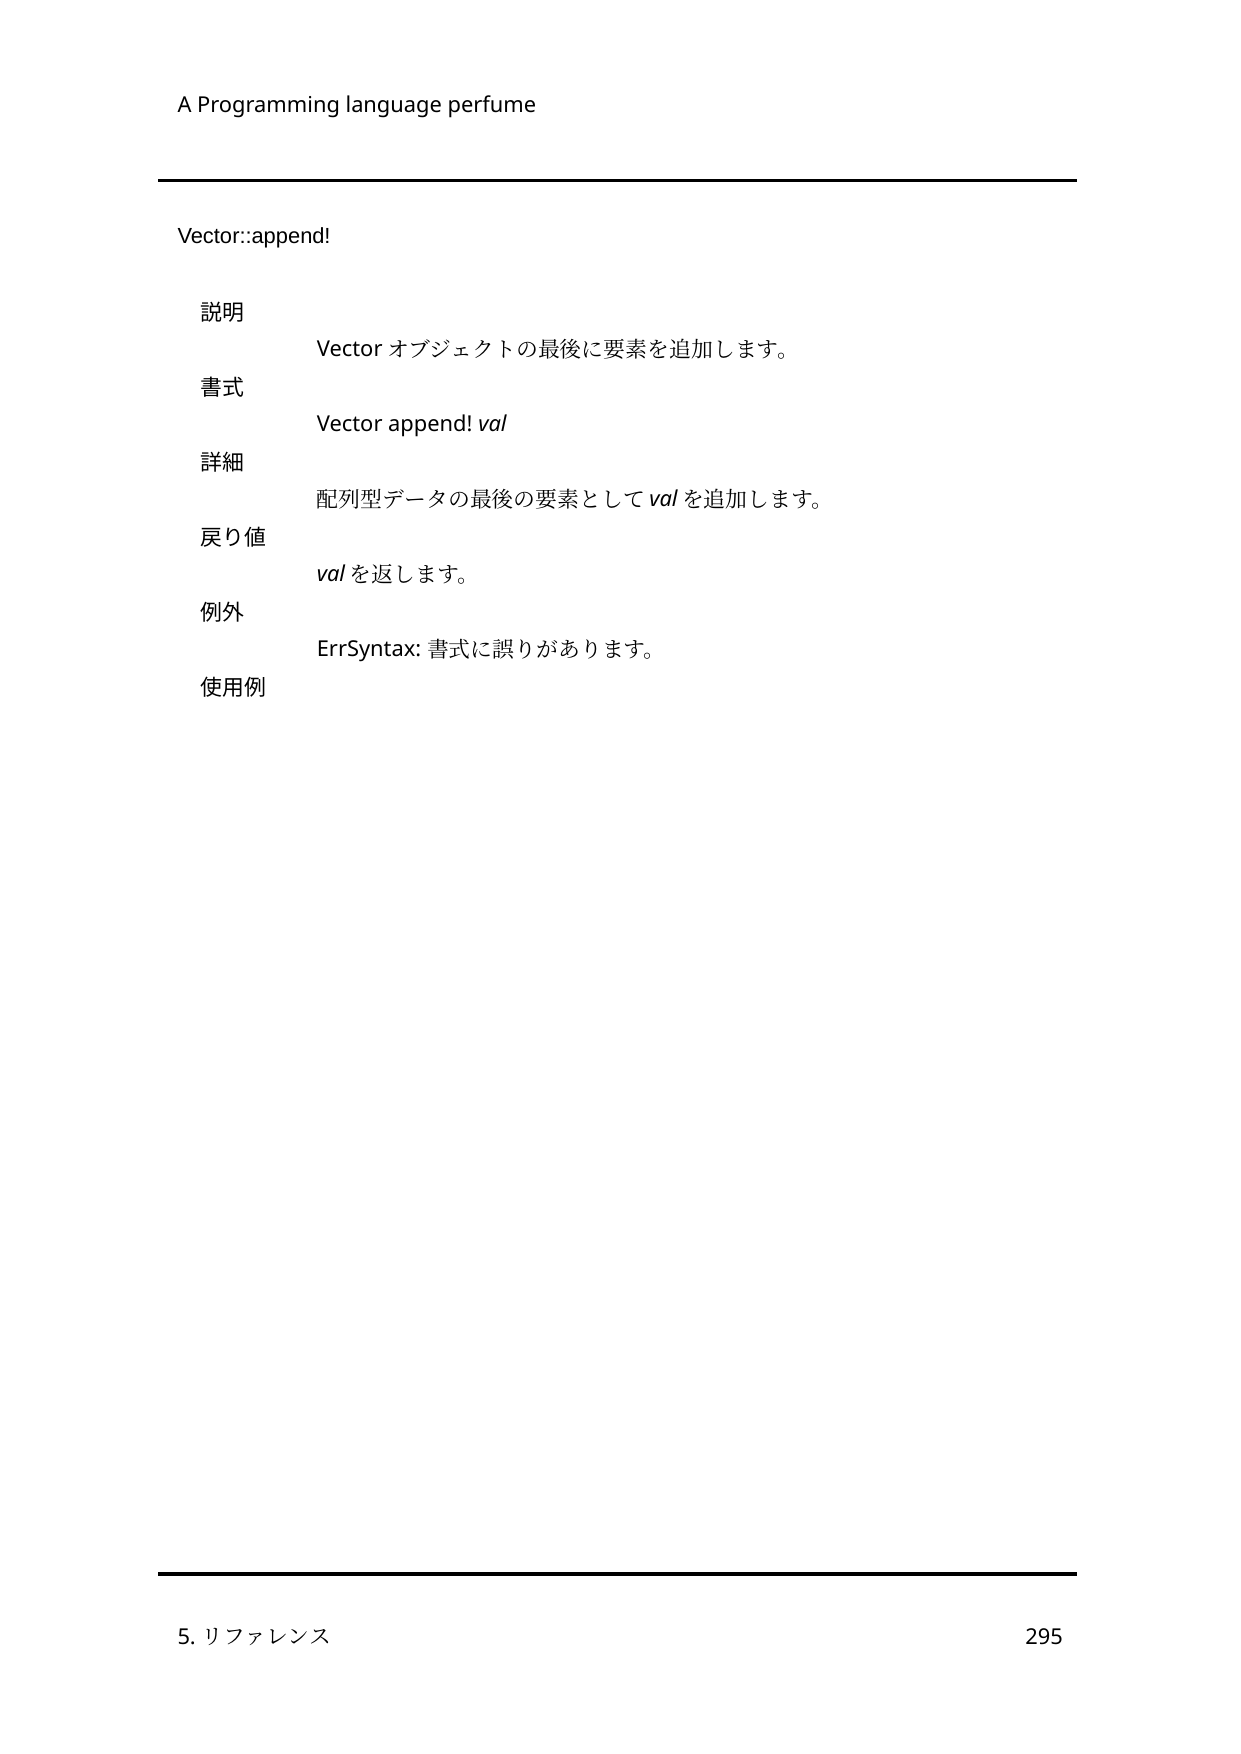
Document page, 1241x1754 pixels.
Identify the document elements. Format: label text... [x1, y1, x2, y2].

table_header 説明 [200, 292, 317, 367]
table_header Vectorオブジェクトの最後に要素を追加します。 [317, 292, 1063, 367]
table_cell Vector append! val [317, 367, 1063, 442]
subtitle Vector::append! [177, 217, 1063, 254]
table_cell 例外 [200, 592, 317, 667]
table_cell [317, 667, 1063, 742]
table_cell 詳細 [200, 442, 317, 517]
table_cell valを返します。 [317, 517, 1063, 592]
table_cell 使用例 [200, 667, 317, 742]
table_cell ErrSyntax: 書式に誤りがあります。 [317, 592, 1063, 667]
table_cell 配列型データの最後の要素としてvalを追加します。 [317, 442, 1063, 517]
table_cell 書式 [200, 367, 317, 442]
table_cell 戻り値 [200, 517, 317, 592]
